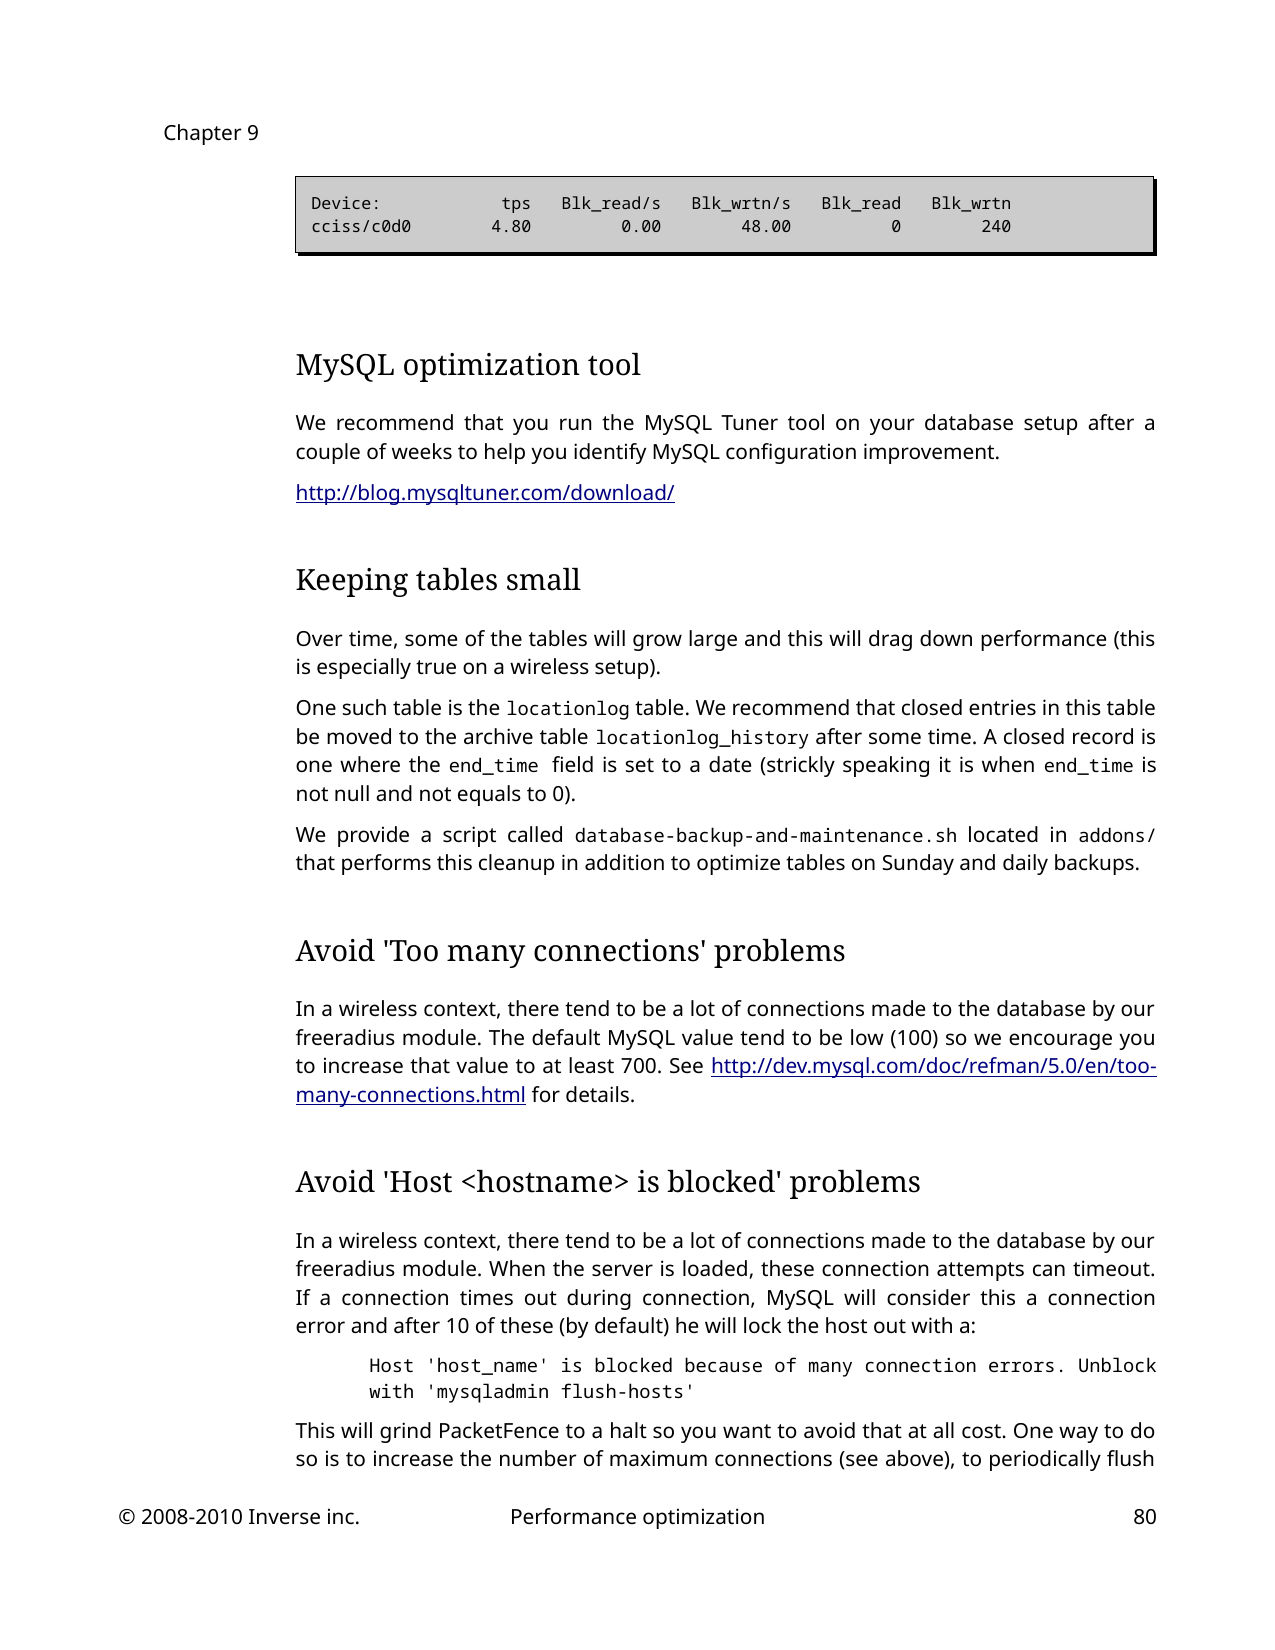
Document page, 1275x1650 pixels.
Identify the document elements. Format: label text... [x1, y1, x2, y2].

text Host 'host_name' is blocked because of many connection errors. Unblock with 'mysqladmin flush-hosts' [295, 1352, 1157, 1403]
subtitle MySQL optimization tool [295, 344, 1157, 383]
text http://blog.mysqltuner.com/download/ [295, 478, 1157, 506]
subtitle Avoid 'Host <hostname> is blocked' problems [295, 1162, 1157, 1201]
text Device: tps Blk_read/s Blk_wrtn/s Blk_read Blk_wrtn cciss/c0d0 4.80 0.00 48.00 0 240 [296, 177, 1153, 252]
text In a wireless context, there tend to be a lot of connections made to the database by our freeradius module. The default MySQL value tend to be low (100) so we encourage you to increase that value to at least 700. See http://dev.mysql.com/doc/refman/5.0/en/too-many-connections.html for details. [295, 994, 1157, 1108]
text One such table is the locationlog table. We recommend that closed entries in this table be moved to the archive table locationlog_history after some time. A closed record is one where the end_time field is set to a date (strickly speaking it is when end_time is not null and not equals to 0). [295, 693, 1157, 807]
subtitle Avoid 'Too many connections' problems [295, 930, 1157, 970]
subtitle Keeping tables small [295, 559, 1157, 599]
text This will grind PacketFence to a halt so you want to avoid that at all cost. One way to do so is to increase the number of maximum connections (see above), to periodically flush [295, 1416, 1157, 1473]
text In a wireless context, there tend to be a lot of connections made to the database by our freeradius module. When the server is loaded, these connection attempts can timeout. If a connection times out during connection, MySQL will consider this a connection error and after 10 of these (by default) he will lock the host out with a: [295, 1226, 1157, 1340]
text We provide a script called database-backup-and-maintenance.sh located in addons/ that performs this cleanup in addition to optimize tables on Sunday and daily backups. [295, 820, 1157, 877]
text Over time, some of the tables will grow large and this will drag down performance (this is especially true on a wireless setup). [295, 624, 1157, 681]
text We recommend that you run the MySQL Tuner tool on your database setup after a couple of weeks to help you identify MySQL configuration improvement. [295, 408, 1157, 465]
